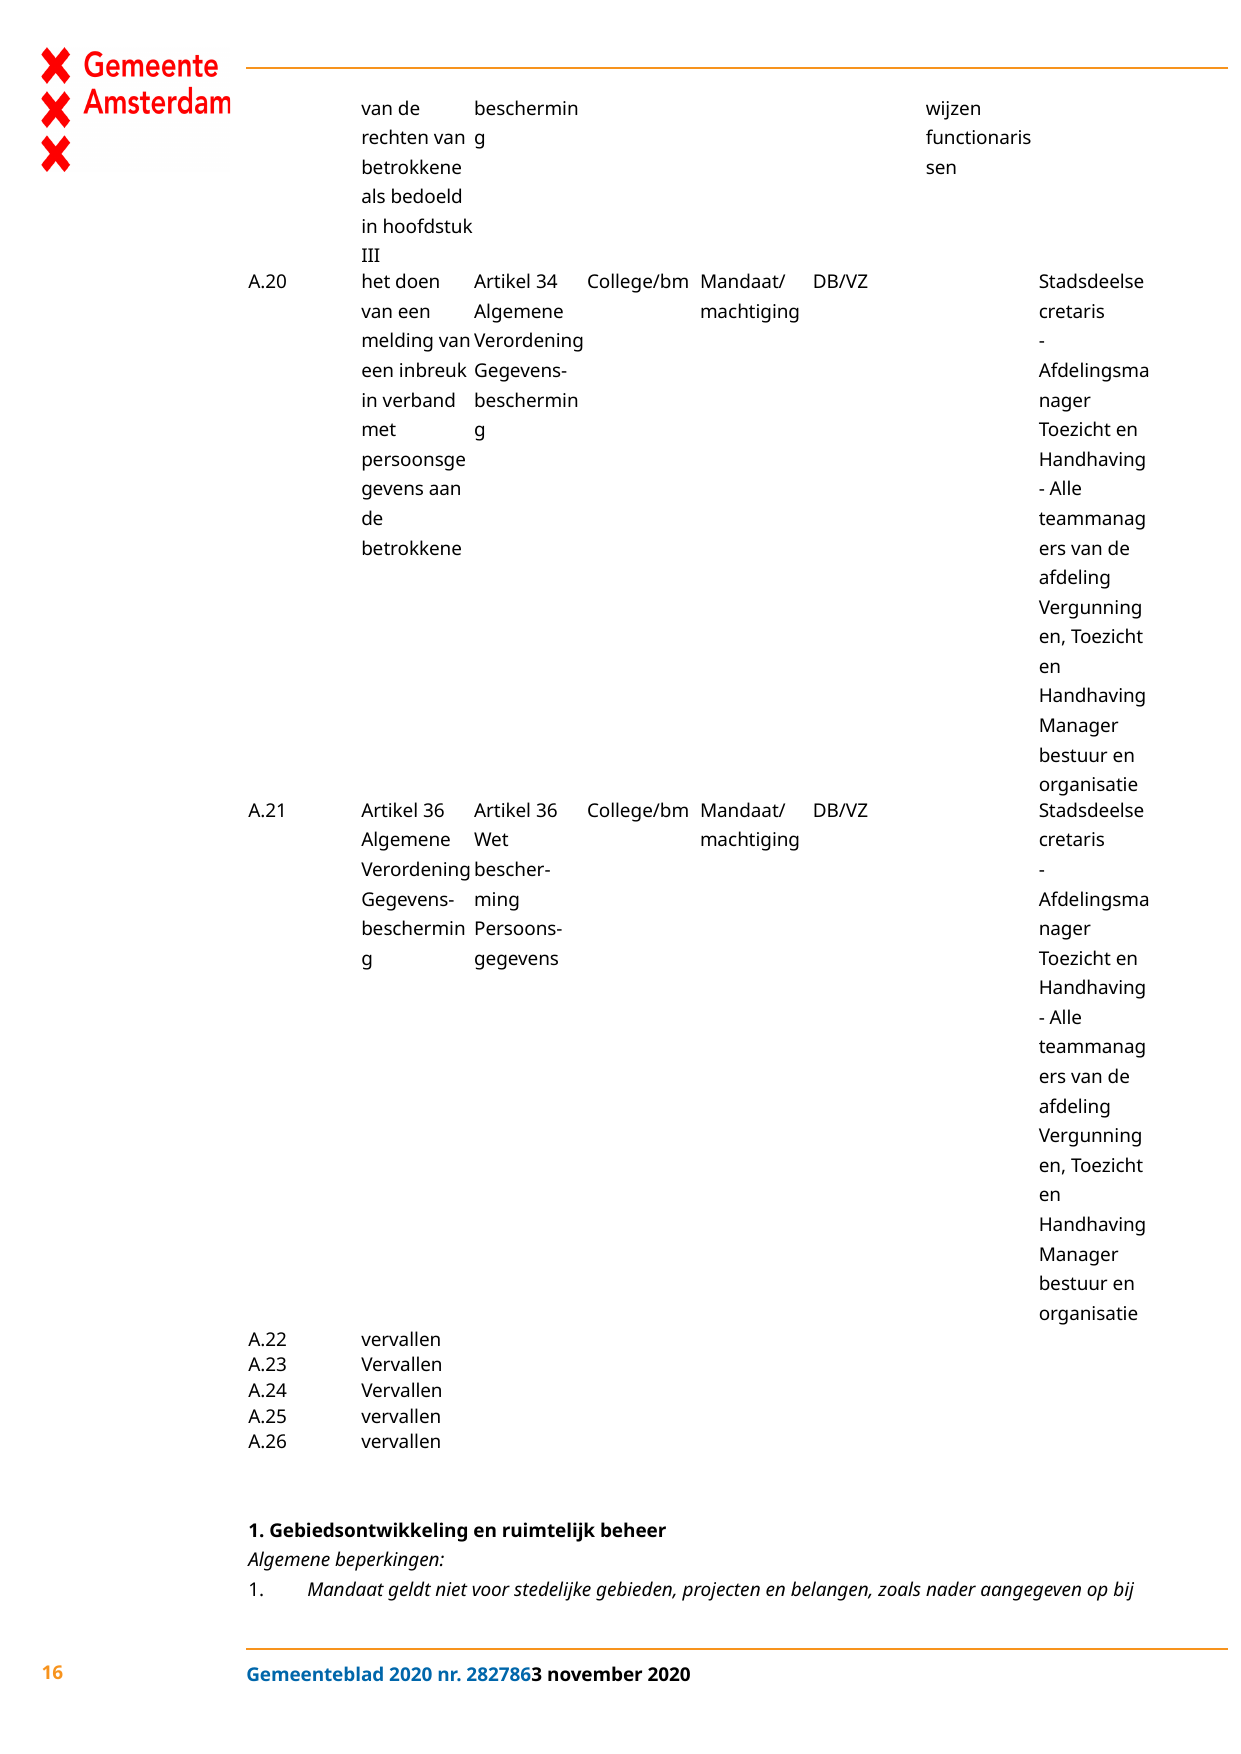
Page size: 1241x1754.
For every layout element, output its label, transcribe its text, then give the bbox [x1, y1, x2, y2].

table_cell [474, 1326, 587, 1351]
table_cell Stadsdeelsecretaris - Afdelingsmanager Toezicht en Handhaving - Alle teammanagers van de afdeling Vergunningen, Toezicht en Handhaving Manager bestuur en organisatie [1039, 797, 1152, 1326]
table_cell Stadsdeelsecretaris - Afdelingsmanager Toezicht en Handhaving - Alle teammanagers van de afdeling Vergunningen, Toezicht en Handhaving Manager bestuur en organisatie [1039, 269, 1152, 797]
table_cell [813, 1326, 926, 1351]
table_cell [926, 1351, 1038, 1377]
table_cell [1039, 1403, 1152, 1429]
table_cell Mandaat/machtiging [700, 797, 813, 1326]
table_cell [926, 1326, 1038, 1351]
table_cell [813, 1429, 926, 1454]
picture [41, 47, 231, 172]
table_cell A.23 [248, 1351, 361, 1377]
table_cell [813, 1403, 926, 1429]
table_cell [700, 1403, 813, 1429]
table_cell [700, 95, 813, 268]
table_cell [587, 1377, 700, 1403]
table_cell [474, 1351, 587, 1377]
table_cell [926, 1429, 1038, 1454]
table_cell Vervallen [361, 1377, 474, 1403]
table_cell [813, 95, 926, 268]
table_cell A.26 [248, 1429, 361, 1454]
table_cell [587, 1351, 700, 1377]
table_cell A.25 [248, 1403, 361, 1429]
table_cell [700, 1351, 813, 1377]
table_cell A.22 [248, 1326, 361, 1351]
table_cell Artikel 36 Algemene Verordening Gegevens-bescherming [361, 797, 474, 1326]
table_cell [926, 797, 1038, 1326]
table_cell wijzen functionarissen [926, 95, 1038, 268]
table_cell [1039, 1351, 1152, 1377]
table_cell [813, 1351, 926, 1377]
table_cell [1039, 1377, 1152, 1403]
table_cell bescherming [474, 95, 587, 268]
text Algemene beperkingen: [248, 1546, 1152, 1572]
list Mandaat geldt niet voor stedelijke gebieden, projecten en belangen, zoals nader aangegeven op bij [248, 1576, 1152, 1602]
table_cell het doen van een melding van een inbreuk in verband met persoonsgegevens aan de betrokkene [361, 269, 474, 797]
table_cell Artikel 34 Algemene Verordening Gegevens-bescherming [474, 269, 587, 797]
table_cell College/bm [587, 797, 700, 1326]
table_cell vervallen [361, 1429, 474, 1454]
table_cell Vervallen [361, 1351, 474, 1377]
table_cell [474, 1403, 587, 1429]
table_cell A.24 [248, 1377, 361, 1403]
table_cell [926, 1403, 1038, 1429]
table_cell A.20 [248, 269, 361, 797]
table_cell [587, 1403, 700, 1429]
table_cell [700, 1326, 813, 1351]
table_cell DB/VZ [813, 797, 926, 1326]
table_cell College/bm [587, 269, 700, 797]
table_cell [587, 1429, 700, 1454]
table_cell [587, 1326, 700, 1351]
table_cell van de rechten van betrokkene als bedoeld in hoofdstuk III [361, 95, 474, 268]
table_cell [1039, 95, 1152, 268]
table_cell [926, 269, 1038, 797]
table_cell Mandaat/machtiging [700, 269, 813, 797]
table_cell [700, 1429, 813, 1454]
table_cell vervallen [361, 1403, 474, 1429]
table_cell [813, 1377, 926, 1403]
table_cell [474, 1377, 587, 1403]
table_cell [248, 95, 361, 268]
table_cell vervallen [361, 1326, 474, 1351]
table_cell DB/VZ [813, 269, 926, 797]
table_cell [474, 1429, 587, 1454]
table_cell Artikel 36 Wet bescher-ming Persoons-gegevens [474, 797, 587, 1326]
table_cell A.21 [248, 797, 361, 1326]
table_cell [1039, 1326, 1152, 1351]
table_cell [700, 1377, 813, 1403]
table_cell [587, 95, 700, 268]
text 1. Gebiedsontwikkeling en ruimtelijk beheer [248, 1517, 1152, 1542]
table_cell [926, 1377, 1038, 1403]
table_cell [1039, 1429, 1152, 1454]
